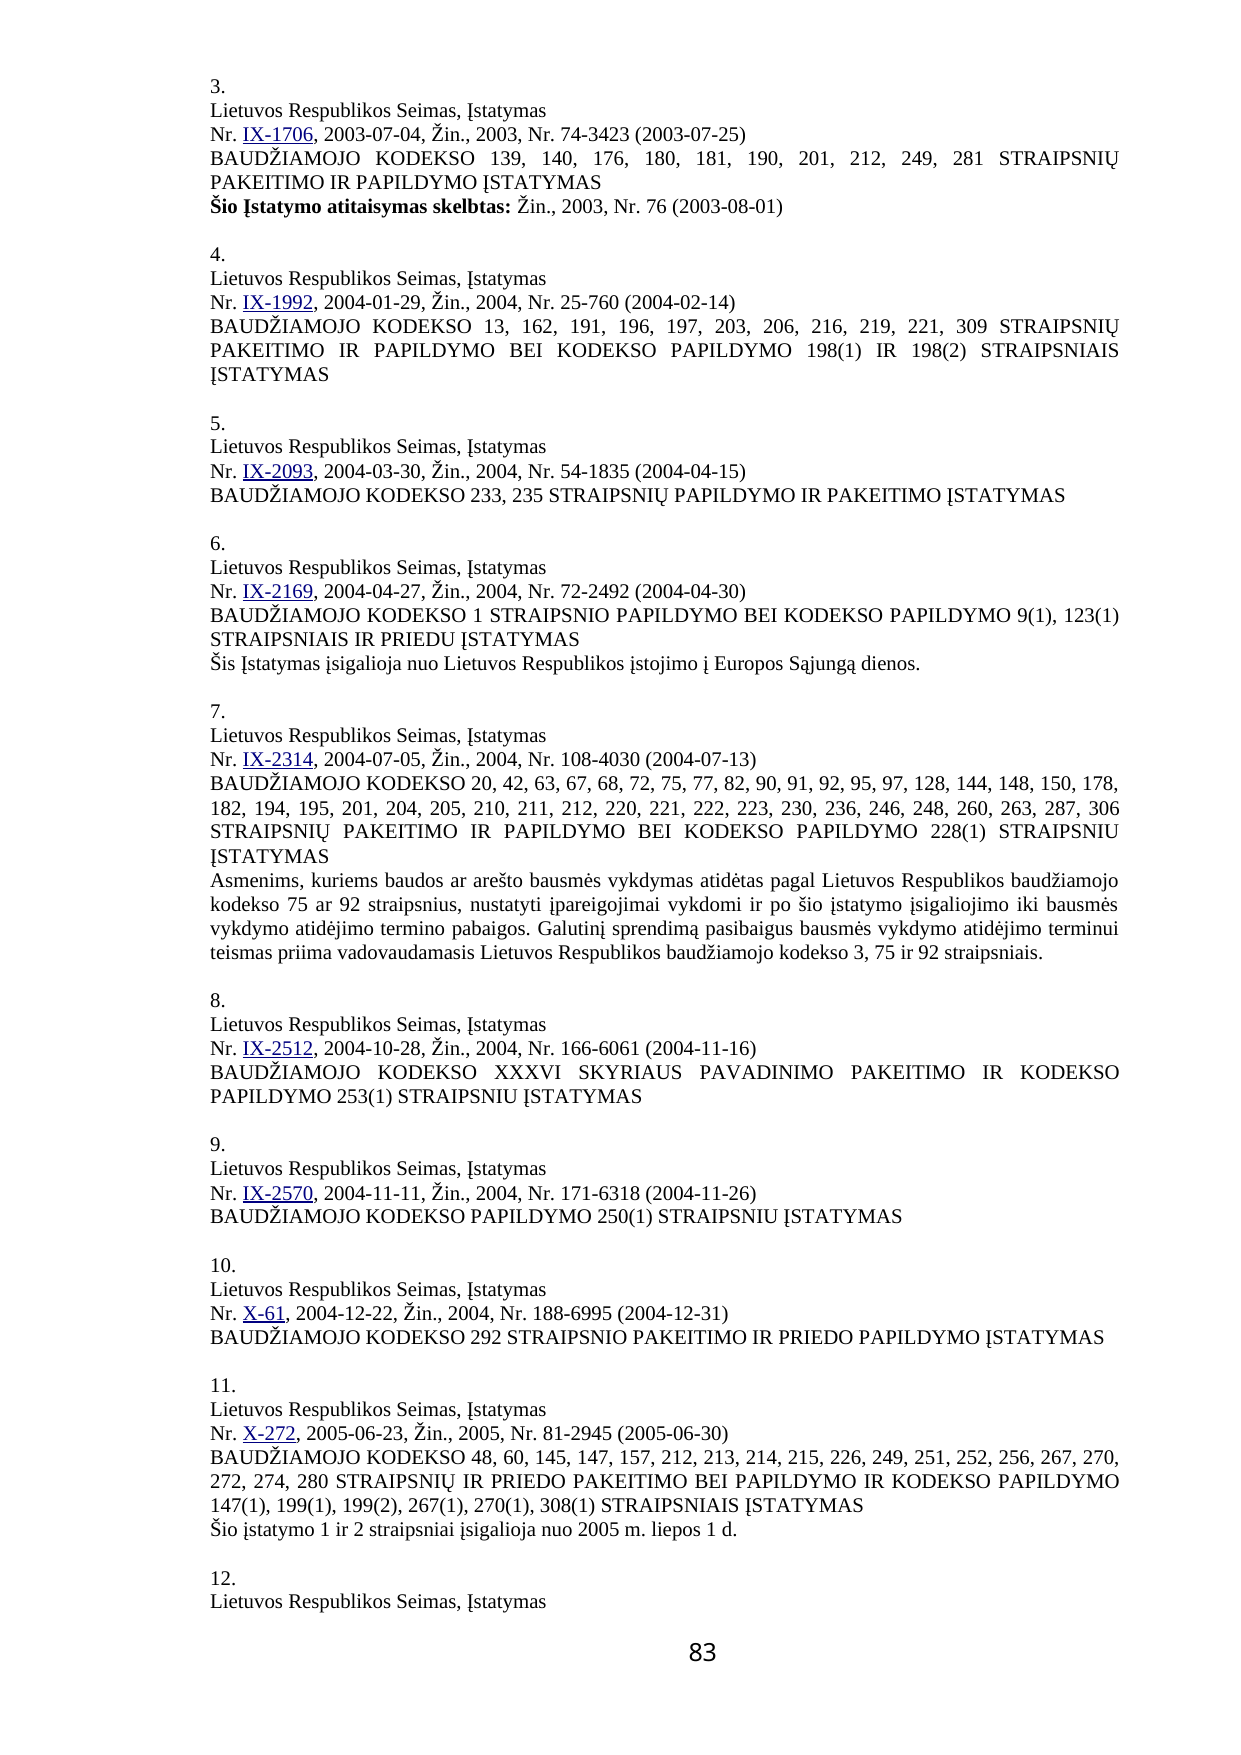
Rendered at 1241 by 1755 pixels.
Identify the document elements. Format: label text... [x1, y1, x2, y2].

text 9. [210, 1132, 1120, 1156]
text 10. [210, 1253, 1120, 1277]
text Nr. IX-2169, 2004-04-27, Žin., 2004, Nr. 72-2492 (2004-04-30) [210, 579, 1120, 603]
text Lietuvos Respublikos Seimas, Įstatymas [210, 1397, 1120, 1421]
text BAUDŽIAMOJO KODEKSO 233, 235 STRAIPSNIŲ PAPILDYMO IR PAKEITIMO ĮSTATYMAS [210, 483, 1120, 507]
text 5. [210, 410, 1120, 434]
text BAUDŽIAMOJO KODEKSO 48, 60, 145, 147, 157, 212, 213, 214, 215, 226, 249, 251, 252, 256, 267, 270, 272, 274, 280 STRAIPSNIŲ IR PRIEDO PAKEITIMO BEI PAPILDYMO IR KODEKSO PAPILDYMO 147(1), 199(1), 199(2), 267(1), 270(1), 308(1) STRAIPSNIAIS ĮSTATYMAS [210, 1445, 1120, 1517]
text Šio įstatymo 1 ir 2 straipsniai įsigalioja nuo 2005 m. liepos 1 d. [210, 1517, 1120, 1541]
text Nr. IX-2512, 2004-10-28, Žin., 2004, Nr. 166-6061 (2004-11-16) [210, 1036, 1120, 1060]
text 11. [210, 1373, 1120, 1397]
text BAUDŽIAMOJO KODEKSO 1 STRAIPSNIO PAPILDYMO BEI KODEKSO PAPILDYMO 9(1), 123(1) STRAIPSNIAIS IR PRIEDU ĮSTATYMAS [210, 603, 1120, 651]
text Lietuvos Respublikos Seimas, Įstatymas [210, 98, 1120, 122]
text 8. [210, 988, 1120, 1012]
text BAUDŽIAMOJO KODEKSO 292 STRAIPSNIO PAKEITIMO IR PRIEDO PAPILDYMO ĮSTATYMAS [210, 1325, 1120, 1349]
text Lietuvos Respublikos Seimas, Įstatymas [210, 1277, 1120, 1301]
text Nr. IX-2314, 2004-07-05, Žin., 2004, Nr. 108-4030 (2004-07-13) [210, 747, 1120, 771]
text Lietuvos Respublikos Seimas, Įstatymas [210, 434, 1120, 458]
text Nr. IX-2570, 2004-11-11, Žin., 2004, Nr. 171-6318 (2004-11-26) [210, 1180, 1120, 1204]
text Lietuvos Respublikos Seimas, Įstatymas [210, 1012, 1120, 1036]
text BAUDŽIAMOJO KODEKSO 139, 140, 176, 180, 181, 190, 201, 212, 249, 281 STRAIPSNIŲ PAKEITIMO IR PAPILDYMO ĮSTATYMAS [210, 146, 1120, 194]
text 12. [210, 1565, 1120, 1589]
text Šio Įstatymo atitaisymas skelbtas: Žin., 2003, Nr. 76 (2003-08-01) [210, 194, 1120, 218]
text Lietuvos Respublikos Seimas, Įstatymas [210, 1589, 1120, 1613]
text 3. [210, 73, 1120, 98]
text Nr. IX-2093, 2004-03-30, Žin., 2004, Nr. 54-1835 (2004-04-15) [210, 458, 1120, 483]
text Nr. X-61, 2004-12-22, Žin., 2004, Nr. 188-6995 (2004-12-31) [210, 1301, 1120, 1325]
text 7. [210, 699, 1120, 723]
text Nr. X-272, 2005-06-23, Žin., 2005, Nr. 81-2945 (2005-06-30) [210, 1421, 1120, 1445]
text Lietuvos Respublikos Seimas, Įstatymas [210, 266, 1120, 290]
text Nr. IX-1706, 2003-07-04, Žin., 2003, Nr. 74-3423 (2003-07-25) [210, 122, 1120, 146]
text Šis Įstatymas įsigalioja nuo Lietuvos Respublikos įstojimo į Europos Sąjungą dienos. [210, 651, 1120, 675]
text Lietuvos Respublikos Seimas, Įstatymas [210, 723, 1120, 747]
text Lietuvos Respublikos Seimas, Įstatymas [210, 1156, 1120, 1180]
text BAUDŽIAMOJO KODEKSO XXXVI SKYRIAUS PAVADINIMO PAKEITIMO IR KODEKSO PAPILDYMO 253(1) STRAIPSNIU ĮSTATYMAS [210, 1060, 1120, 1108]
text Asmenims, kuriems baudos ar arešto bausmės vykdymas atidėtas pagal Lietuvos Respublikos baudžiamojo kodekso 75 ar 92 straipsnius, nustatyti įpareigojimai vykdomi ir po šio įstatymo įsigaliojimo iki bausmės vykdymo atidėjimo termino pabaigos. Galutinį sprendimą pasibaigus bausmės vykdymo atidėjimo terminui teismas priima vadovaudamasis Lietuvos Respublikos baudžiamojo kodekso 3, 75 ir 92 straipsniais. [210, 868, 1120, 964]
text Lietuvos Respublikos Seimas, Įstatymas [210, 555, 1120, 579]
text Nr. IX-1992, 2004-01-29, Žin., 2004, Nr. 25-760 (2004-02-14) [210, 290, 1120, 314]
text BAUDŽIAMOJO KODEKSO PAPILDYMO 250(1) STRAIPSNIU ĮSTATYMAS [210, 1204, 1120, 1228]
text 6. [210, 531, 1120, 555]
text BAUDŽIAMOJO KODEKSO 13, 162, 191, 196, 197, 203, 206, 216, 219, 221, 309 STRAIPSNIŲ PAKEITIMO IR PAPILDYMO BEI KODEKSO PAPILDYMO 198(1) IR 198(2) STRAIPSNIAIS ĮSTATYMAS [210, 314, 1120, 386]
text BAUDŽIAMOJO KODEKSO 20, 42, 63, 67, 68, 72, 75, 77, 82, 90, 91, 92, 95, 97, 128, 144, 148, 150, 178, 182, 194, 195, 201, 204, 205, 210, 211, 212, 220, 221, 222, 223, 230, 236, 246, 248, 260, 263, 287, 306 STRAIPSNIŲ PAKEITIMO IR PAPILDYMO BEI KODEKSO PAPILDYMO 228(1) STRAIPSNIU ĮSTATYMAS [210, 771, 1120, 868]
text 4. [210, 242, 1120, 266]
